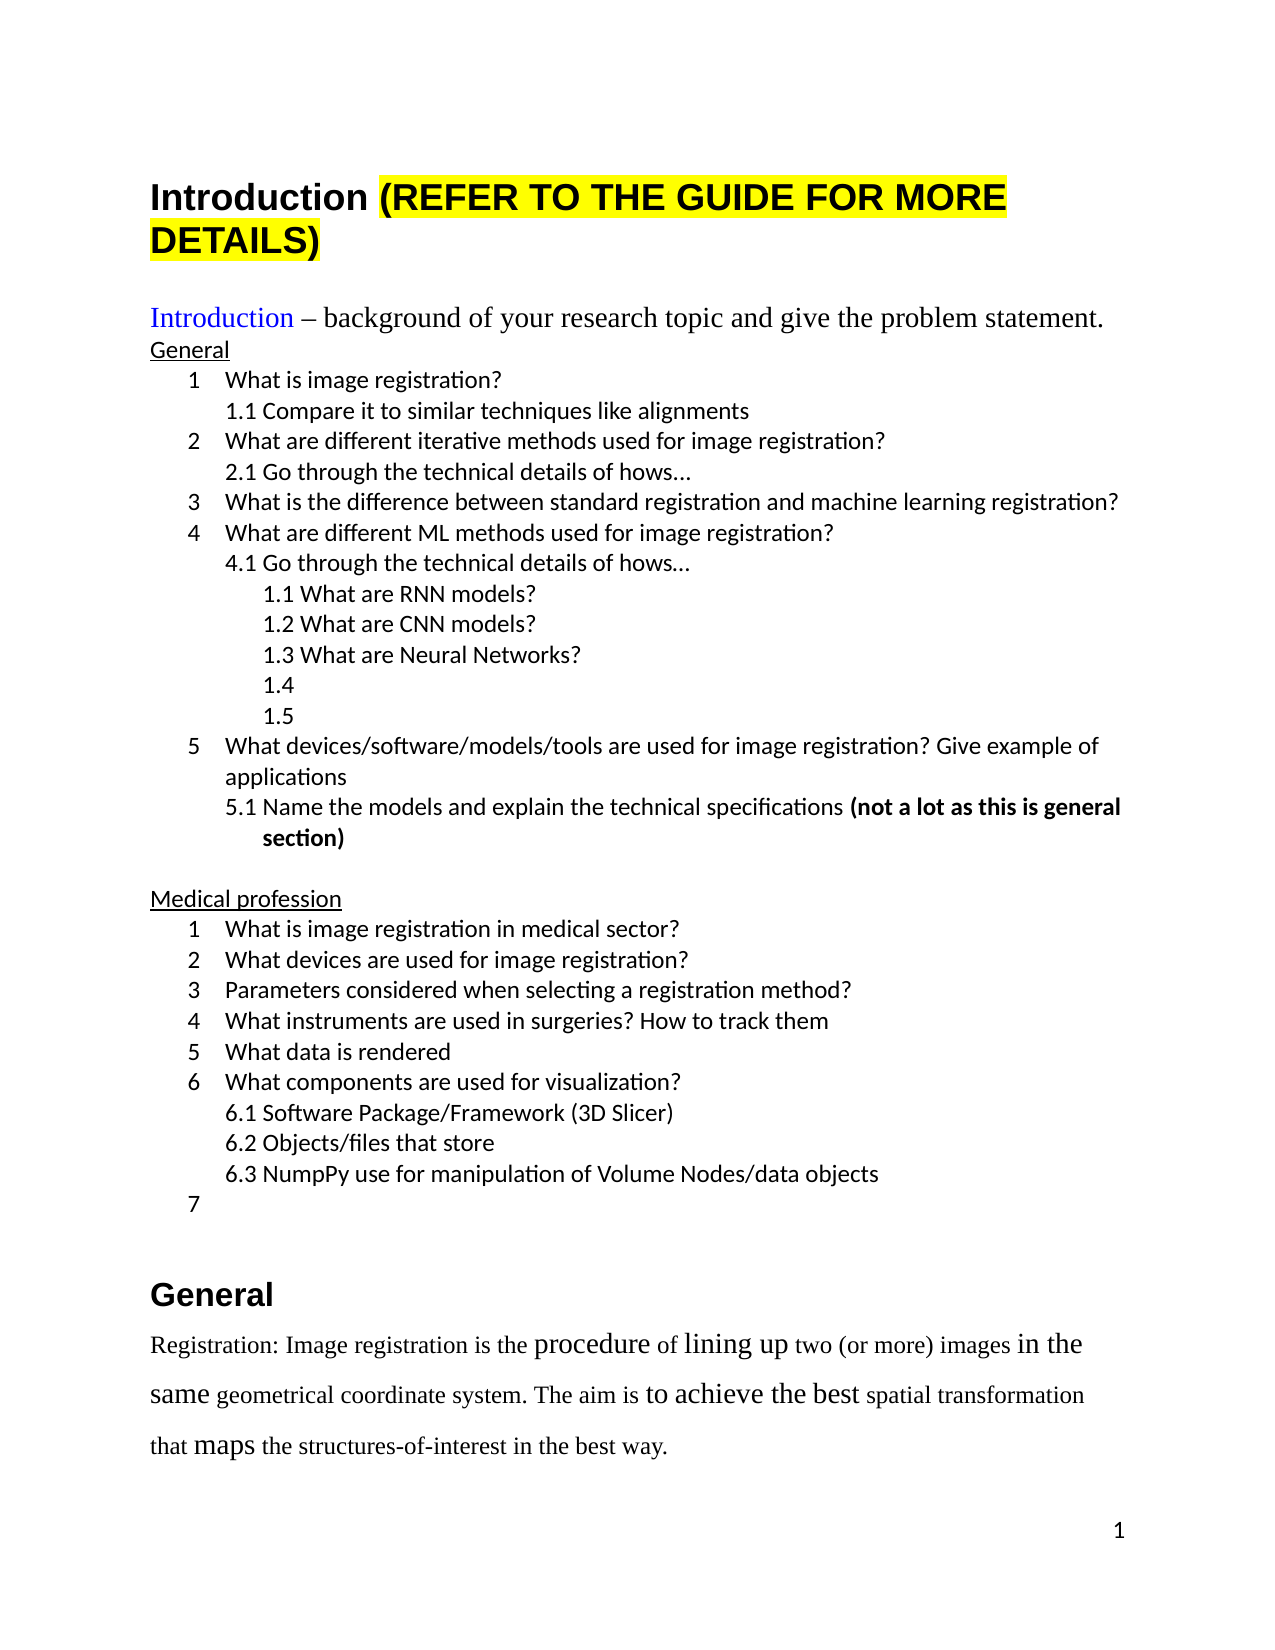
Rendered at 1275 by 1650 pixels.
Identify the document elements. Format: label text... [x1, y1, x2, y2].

list What devices are used for image registration? [187, 944, 1125, 975]
list What data is rendered [187, 1036, 1125, 1066]
list What are RNN models? [262, 578, 1125, 608]
list NumpPy use for manipulation of Volume Nodes/data objects [225, 1158, 1125, 1188]
title Introduction – background of your research topic and give the problem statement. [150, 303, 1125, 334]
list What components are used for visualization? [187, 1066, 1125, 1097]
text General [150, 334, 1125, 364]
list What is the difference between standard registration and machine learning registration? [187, 486, 1125, 517]
list What devices/software/models/tools are used for image registration? Give example of applications [187, 731, 1125, 792]
list What are different ML methods used for image registration? [187, 517, 1125, 547]
list What are different iterative methods used for image registration? [187, 425, 1125, 456]
text Medical profession [150, 883, 1125, 914]
subtitle General [150, 1275, 1125, 1314]
list Name the models and explain the technical specifications (not a lot as this is general section) [225, 792, 1125, 853]
list What is image registration? [187, 364, 1125, 395]
list Go through the technical details of hows… [225, 547, 1125, 578]
list Compare it to similar techniques like alignments [225, 395, 1125, 425]
list What is image registration in medical sector? [187, 914, 1125, 944]
subtitle Introduction (REFER TO THE GUIDE FOR MORE DETAILS) [150, 175, 1125, 261]
list What are CNN models? [262, 608, 1125, 639]
list What are Neural Networks? [262, 639, 1125, 669]
text Registration: Image registration is the procedure of lining up two (or more) images in the same geometrical coordinate system. The aim is to achieve the best spatial transformation that maps the structures-of-interest in the best way. [150, 1326, 1125, 1460]
list Parameters considered when selecting a registration method? [187, 975, 1125, 1005]
list Software Package/Framework (3D Slicer) [225, 1097, 1125, 1127]
list What instruments are used in surgeries? How to track them [187, 1005, 1125, 1036]
list Go through the technical details of hows... [225, 456, 1125, 486]
list Objects/files that store [225, 1127, 1125, 1158]
